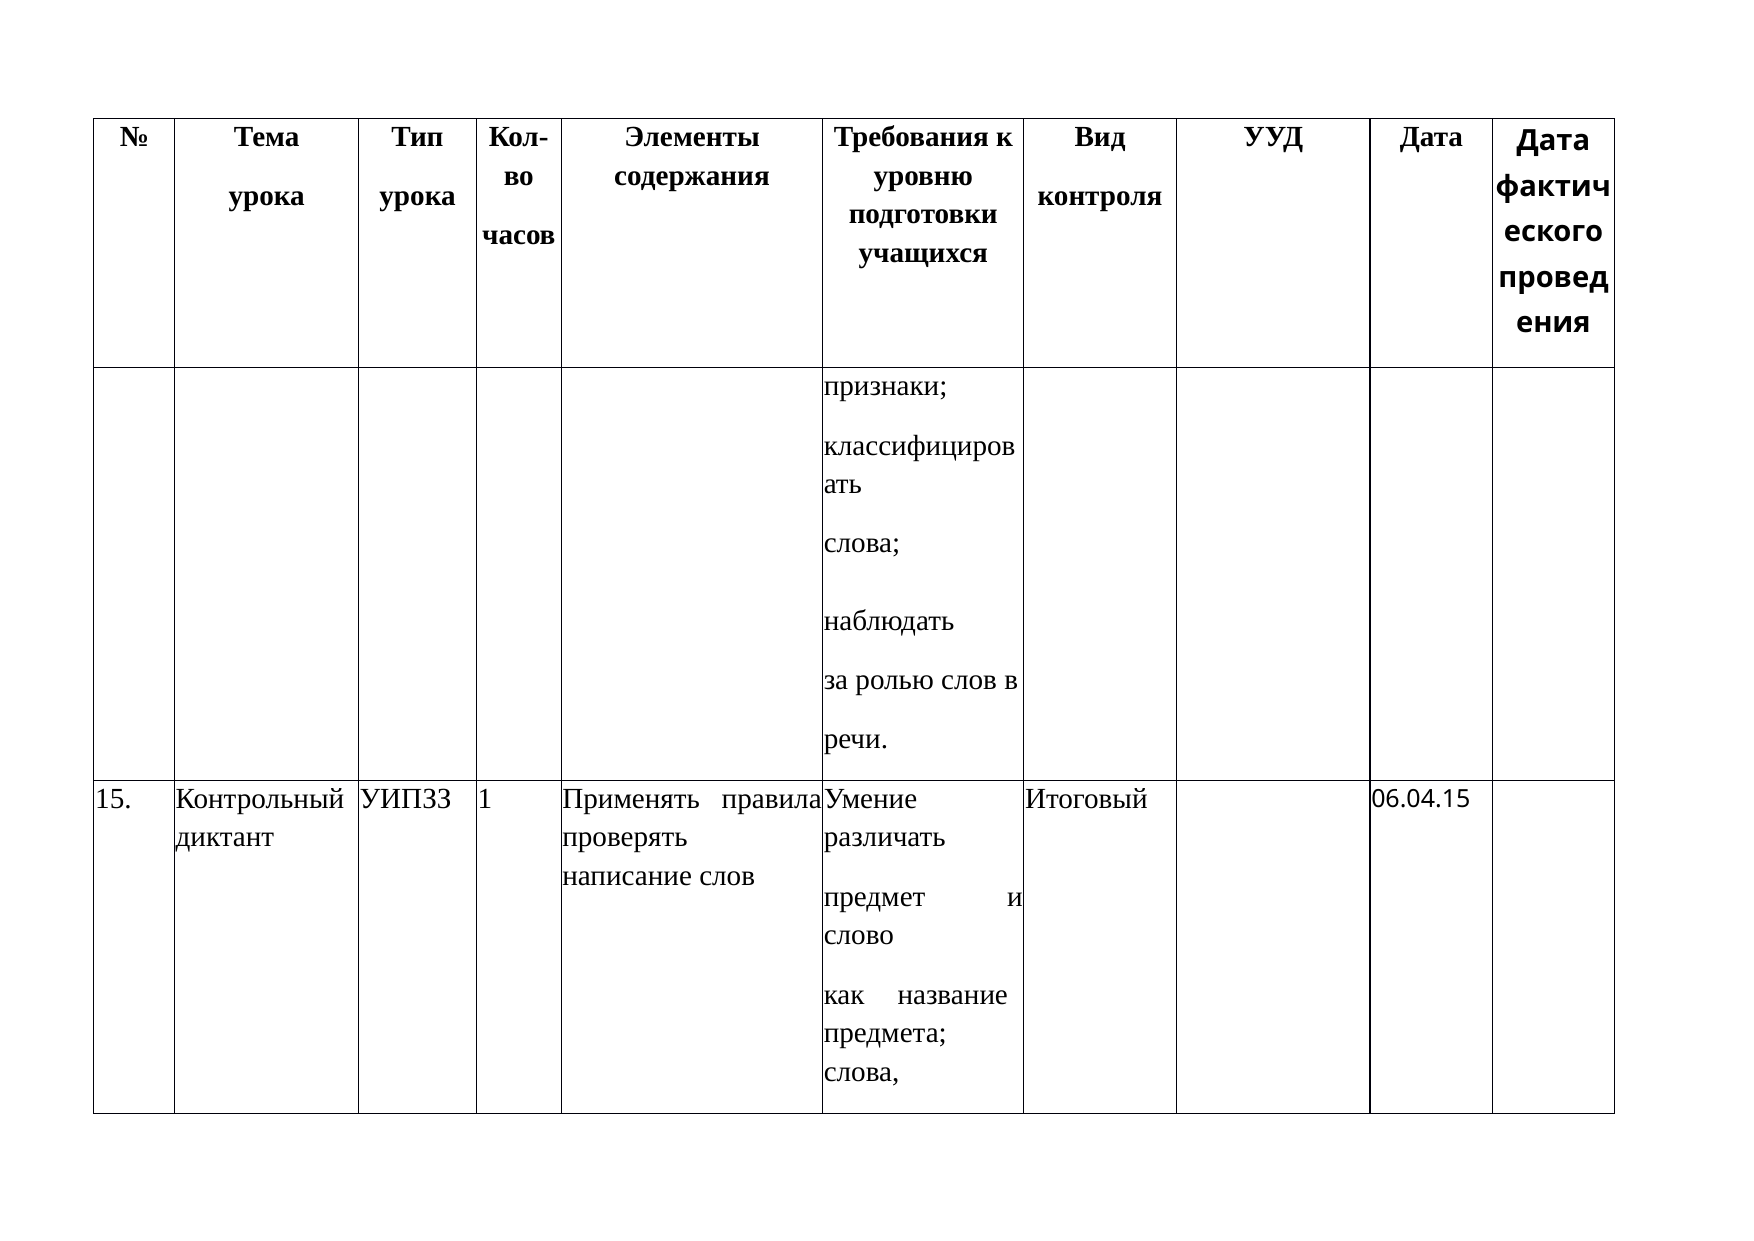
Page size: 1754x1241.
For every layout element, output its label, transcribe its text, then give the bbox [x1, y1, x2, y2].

table_header Требования к уровню подготовки учащихся [823, 119, 1023, 367]
table_header Дата фактического проведения [1493, 119, 1614, 367]
table_cell [477, 368, 561, 780]
table_cell [359, 368, 476, 780]
table_cell 06.04.15 [1371, 781, 1492, 1113]
table_cell 15. [94, 781, 174, 1113]
table_cell Итоговый [1024, 781, 1176, 1113]
table_cell Умение различать предмет и слово как название предмета; слова, [823, 781, 1023, 1113]
table_cell Контрольный диктант [175, 781, 358, 1113]
table_header № [94, 119, 174, 367]
table_cell [1493, 781, 1614, 1113]
table_header Дата [1371, 119, 1492, 367]
table_cell [1024, 368, 1176, 780]
table_cell [562, 368, 822, 780]
table_cell 1 [477, 781, 561, 1113]
table_header Тип урока [359, 119, 476, 367]
table_cell Применять правила проверять написание слов [562, 781, 822, 1113]
table_header Кол-во часов [477, 119, 561, 367]
table_header Тема урока [175, 119, 358, 367]
table_header УУД [1177, 119, 1369, 367]
table_cell [1177, 781, 1369, 1113]
table_cell УИПЗЗ [359, 781, 476, 1113]
table_cell [175, 368, 358, 780]
table_cell [1493, 368, 1614, 780]
table_header Элементы содержания [562, 119, 822, 367]
table_header Вид контроля [1024, 119, 1176, 367]
table_cell [94, 368, 174, 780]
table_cell признаки; классифицировать слова; наблюдать за ролью слов в речи. [823, 368, 1023, 780]
table_cell [1177, 368, 1369, 780]
table_cell [1371, 368, 1492, 780]
